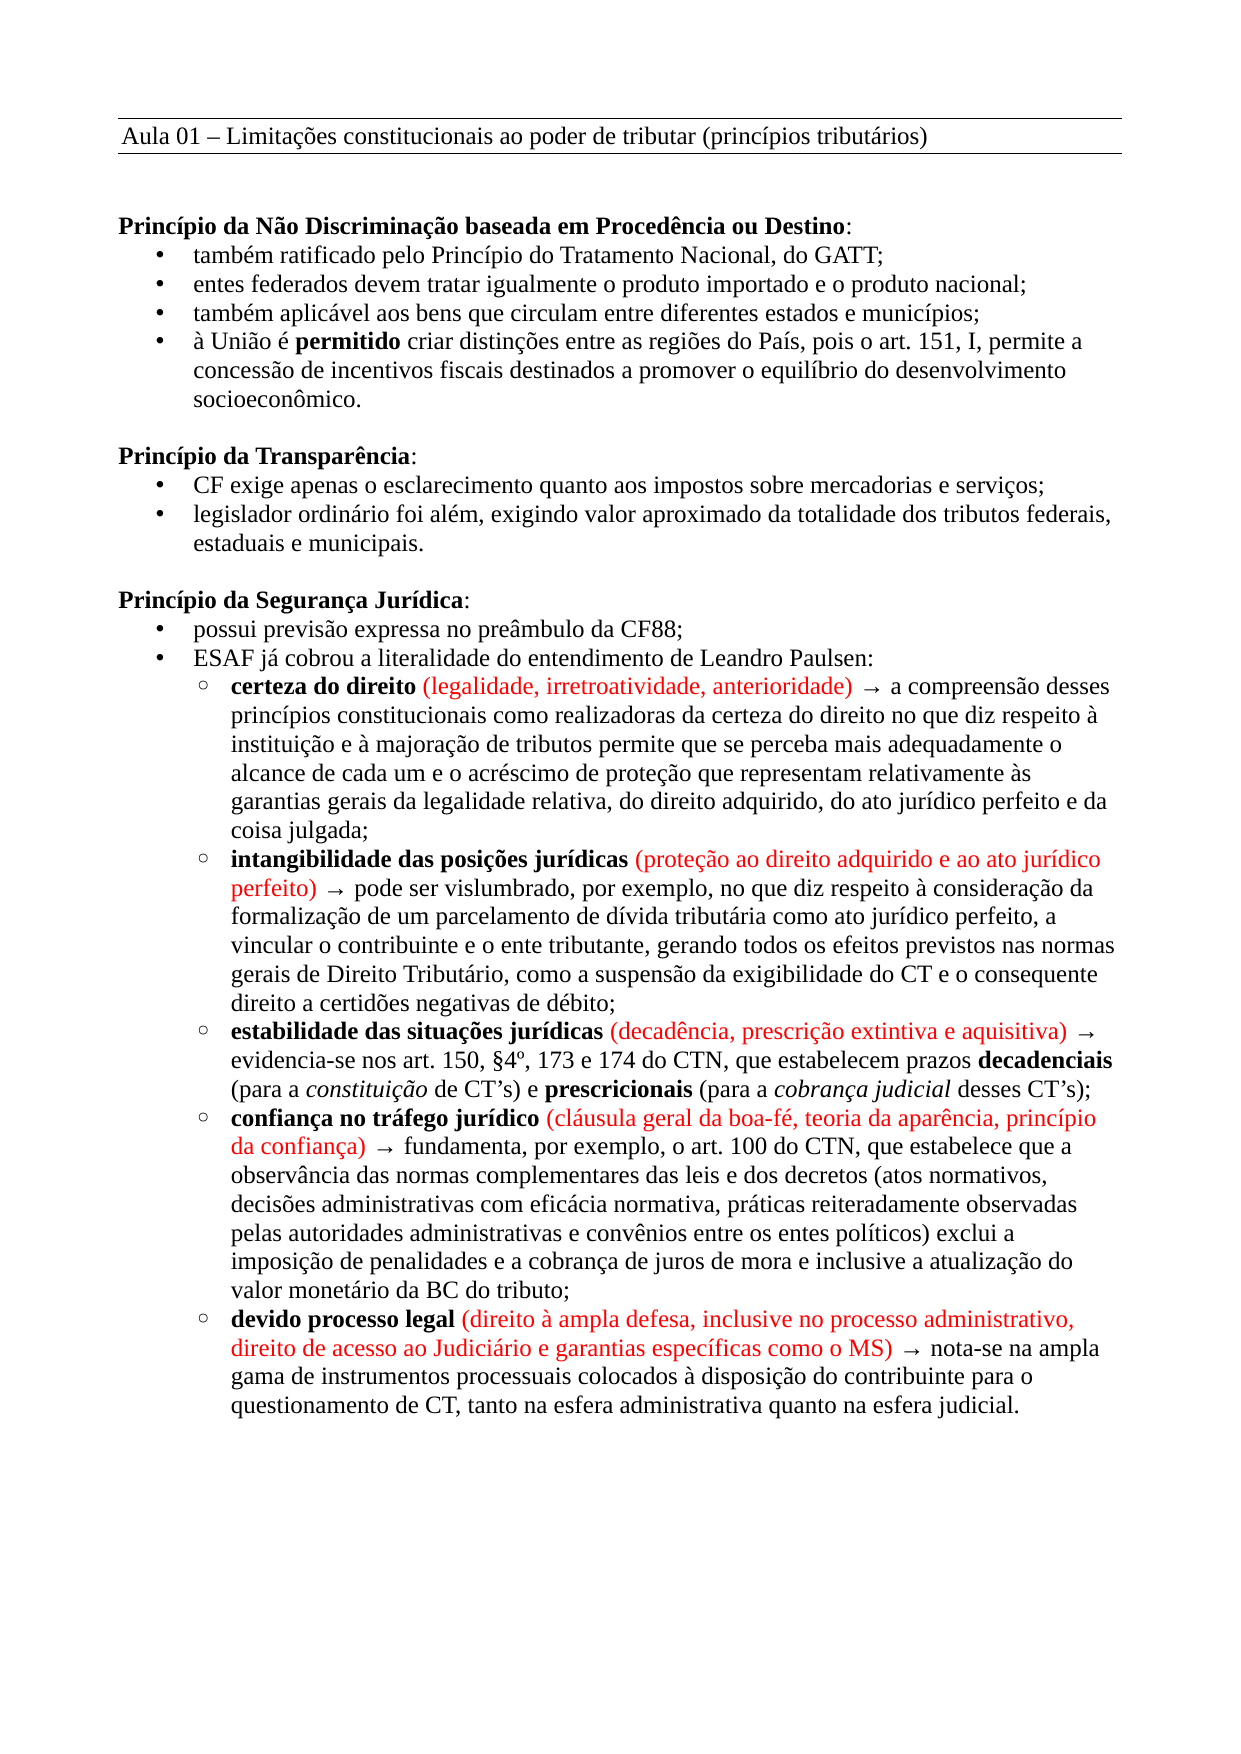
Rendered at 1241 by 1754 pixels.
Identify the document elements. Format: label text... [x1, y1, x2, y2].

list possui previsão expressa no preâmbulo da CF88; [156, 614, 1122, 643]
list também ratificado pelo Princípio do Tratamento Nacional, do GATT; [156, 240, 1122, 269]
text Princípio da Não Discriminação baseada em Procedência ou Destino: [118, 211, 1122, 240]
text Princípio da Transparência: [118, 441, 1122, 470]
list ESAF já cobrou a literalidade do entendimento de Leandro Paulsen: [156, 643, 1122, 671]
list estabilidade das situações jurídicas (decadência, prescrição extintiva e aquisitiva) → evidencia-se nos art. 150, §4º, 173 e 174 do CTN, que estabelecem prazos decadenciais (para a constituição de CT’s) e prescricionais (para a cobrança judicial desses CT’s); [193, 1016, 1122, 1103]
list legislador ordinário foi além, exigindo valor aproximado da totalidade dos tributos federais, estaduais e municipais. [156, 499, 1122, 556]
list CF exige apenas o esclarecimento quanto aos impostos sobre mercadorias e serviços; [156, 470, 1122, 499]
text Princípio da Segurança Jurídica: [118, 585, 1122, 614]
list devido processo legal (direito à ampla defesa, inclusive no processo administrativo, direito de acesso ao Judiciário e garantias específicas como o MS) → nota-se na ampla gama de instrumentos processuais colocados à disposição do contribuinte para o questionamento de CT, tanto na esfera administrativa quanto na esfera judicial. [193, 1304, 1122, 1419]
list intangibilidade das posições jurídicas (proteção ao direito adquirido e ao ato jurídico perfeito) → pode ser vislumbrado, por exemplo, no que diz respeito à consideração da formalização de um parcelamento de dívida tributária como ato jurídico perfeito, a vincular o contribuinte e o ente tributante, gerando todos os efeitos previstos nas normas gerais de Direito Tributário, como a suspensão da exigibilidade do CT e o consequente direito a certidões negativas de débito; [193, 844, 1122, 1016]
list à União é permitido criar distinções entre as regiões do País, pois o art. 151, I, permite a concessão de incentivos fiscais destinados a promover o equilíbrio do desenvolvimento socioeconômico. [156, 326, 1122, 413]
list confiança no tráfego jurídico (cláusula geral da boa-fé, teoria da aparência, princípio da confiança) → fundamenta, por exemplo, o art. 100 do CTN, que estabelece que a observância das normas complementares das leis e dos decretos (atos normativos, decisões administrativas com eficácia normativa, práticas reiteradamente observadas pelas autoridades administrativas e convênios entre os entes políticos) exclui a imposição de penalidades e a cobrança de juros de mora e inclusive a atualização do valor monetário da BC do tributo; [193, 1103, 1122, 1304]
list entes federados devem tratar igualmente o produto importado e o produto nacional; [156, 269, 1122, 298]
list certeza do direito (legalidade, irretroatividade, anterioridade) → a compreensão desses princípios constitucionais como realizadoras da certeza do direito no que diz respeito à instituição e à majoração de tributos permite que se perceba mais adequadamente o alcance de cada um e o acréscimo de proteção que representam relativamente às garantias gerais da legalidade relativa, do direito adquirido, do ato jurídico perfeito e da coisa julgada; [193, 671, 1122, 844]
list também aplicável aos bens que circulam entre diferentes estados e municípios; [156, 298, 1122, 326]
